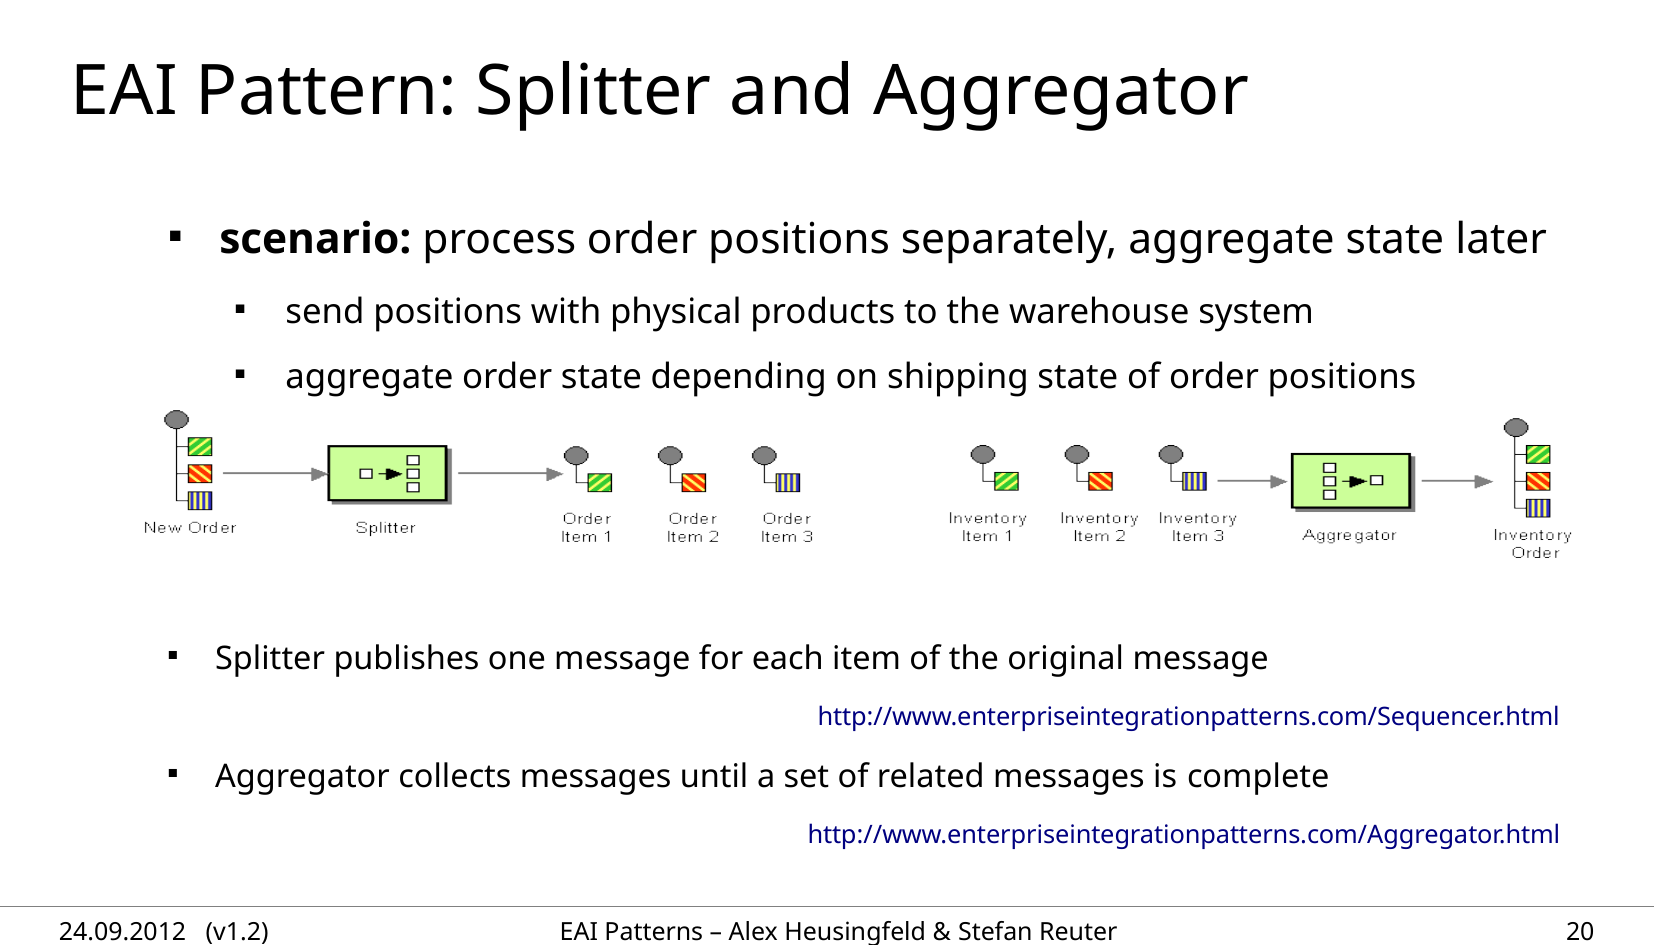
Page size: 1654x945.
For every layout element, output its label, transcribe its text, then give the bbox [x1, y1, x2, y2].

list scenario: process order positions separately, aggregate state later send positions with physical products to the warehouse system aggregate order state depending on shipping state of order positions [153, 207, 1595, 441]
picture [934, 417, 1595, 567]
title EAI Pattern: Splitter and Aggregator [70, 17, 1583, 158]
picture [129, 409, 830, 551]
list Splitter publishes one message for each item of the original message http://www.enterpriseintegrationpatterns.com/Sequencer.html Aggregator collects messages until a set of related messages is complete http://www.enterpriseintegrationpatterns.com/Aggregator.html [153, 634, 1571, 852]
